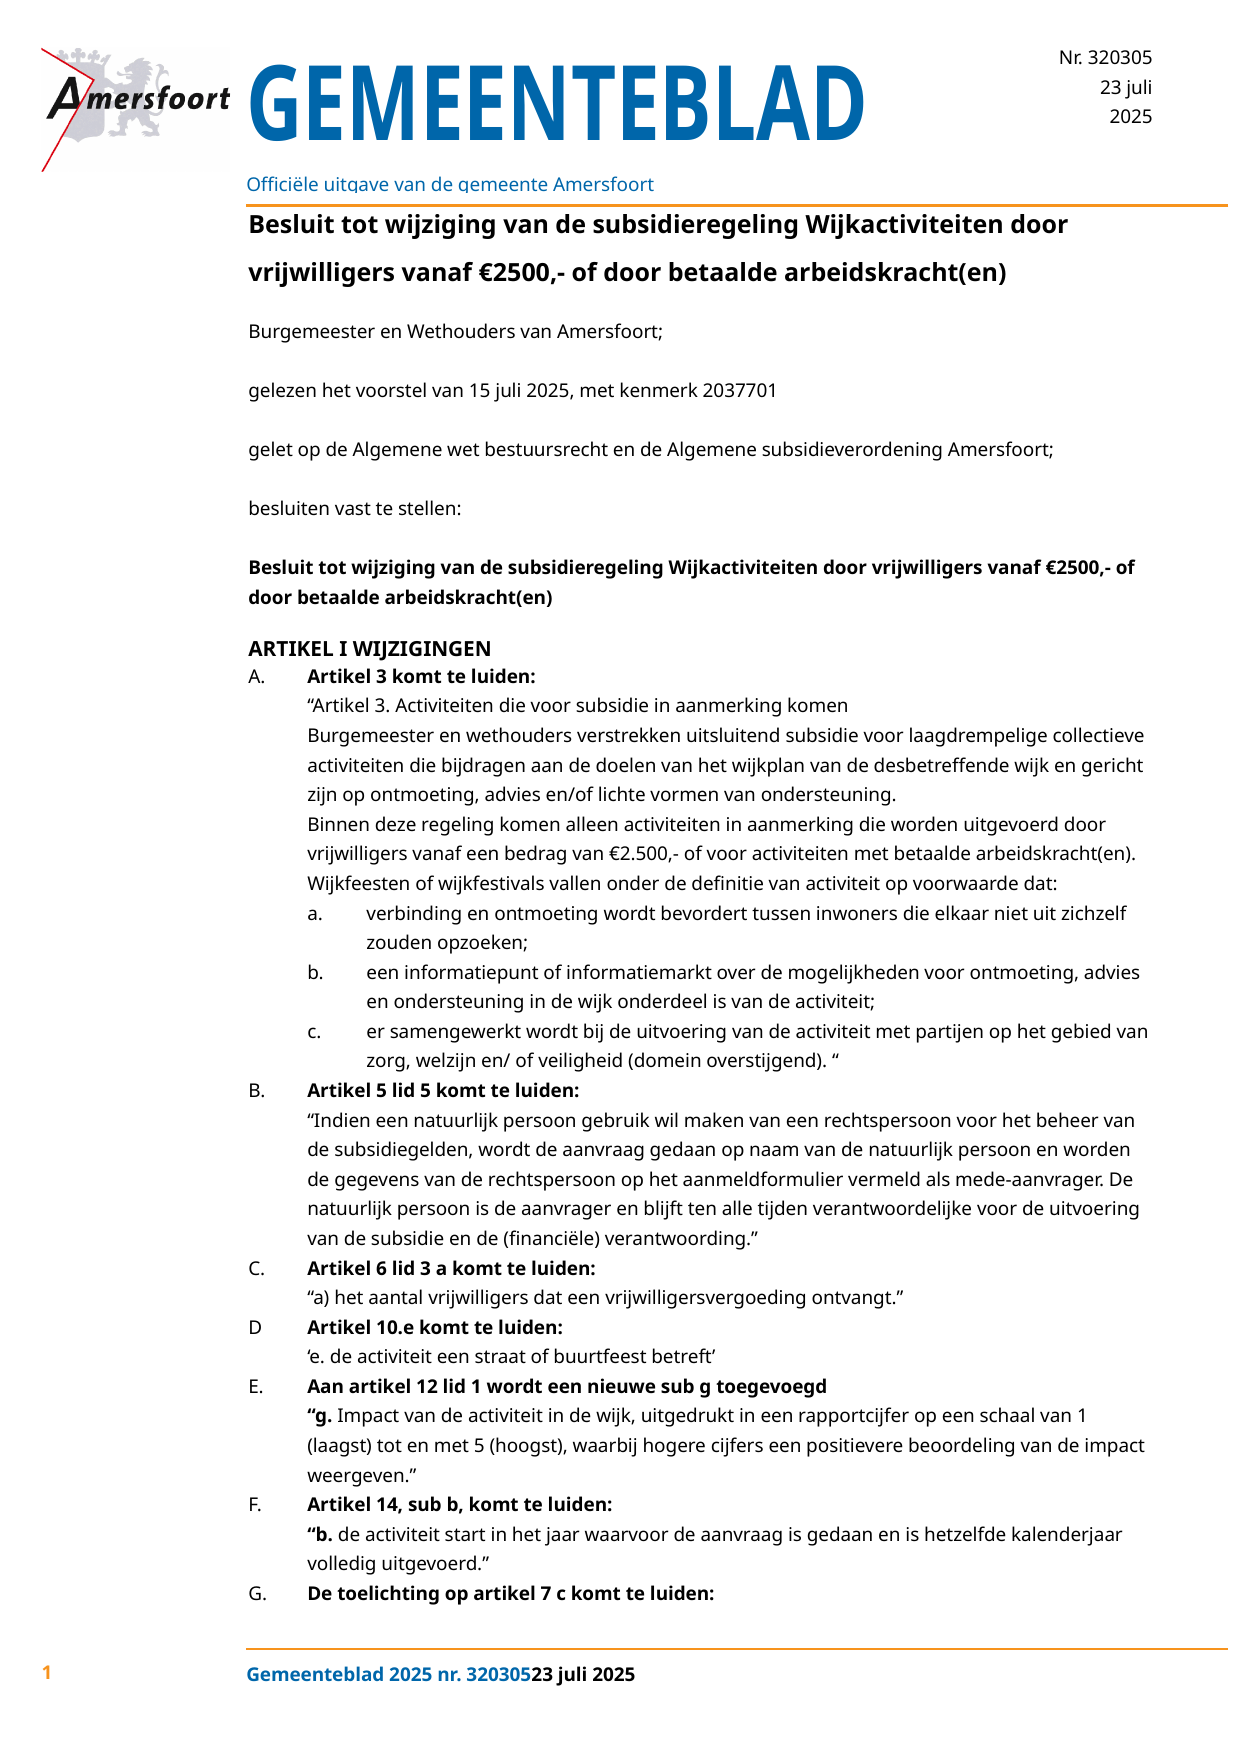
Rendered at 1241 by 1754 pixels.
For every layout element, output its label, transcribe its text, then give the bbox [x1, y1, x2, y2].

list De toelichting op artikel 7 c komt te luiden: [248, 1580, 1152, 1606]
text ARTIKEL I WIJZIGINGEN [248, 634, 1152, 663]
list Aan artikel 12 lid 1 wordt een nieuwe sub g toegevoegd [248, 1373, 1152, 1399]
list Burgemeester en wethouders verstrekken uitsluitend subsidie voor laagdrempelige collectieve activiteiten die bijdragen aan de doelen van het wijkplan van de desbetreffende wijk en gericht zijn op ontmoeting, advies en/of lichte vormen van ondersteuning. [248, 722, 1152, 807]
list Artikel 10.e komt te luiden: [248, 1314, 1152, 1339]
list “Artikel 3. Activiteiten die voor subsidie in aanmerking komen [248, 693, 1152, 718]
list een informatiepunt of informatiemarkt over de mogelijkheden voor ontmoeting, advies en ondersteuning in de wijk onderdeel is van de activiteit; [307, 959, 1152, 1014]
list Artikel 3 komt te luiden: [248, 663, 1152, 689]
list Binnen deze regeling komen alleen activiteiten in aanmerking die worden uitgevoerd door vrijwilligers vanaf een bedrag van €2.500,- of voor activiteiten met betaalde arbeidskracht(en). Wijkfeesten of wijkfestivals vallen onder de definitie van activiteit op voorwaarde dat: [248, 811, 1152, 896]
text gelezen het voorstel van 15 juli 2025, met kenmerk 2037701 [248, 377, 1152, 403]
list “b. de activiteit start in het jaar waarvoor de aanvraag is gedaan en is hetzelfde kalenderjaar volledig uitgevoerd.” [248, 1521, 1152, 1576]
list Artikel 6 lid 3 a komt te luiden: [248, 1255, 1152, 1280]
list “g. Impact van de activiteit in de wijk, uitgedrukt in een rapportcijfer op een schaal van 1 (laagst) tot en met 5 (hoogst), waarbij hogere cijfers een positievere beoordeling van de impact weergeven.” [248, 1403, 1152, 1487]
text besluiten vast te stellen: [248, 495, 1152, 521]
list verbinding en ontmoeting wordt bevordert tussen inwoners die elkaar niet uit zichzelf zouden opzoeken; [307, 900, 1152, 955]
list Artikel 5 lid 5 komt te luiden: [248, 1077, 1152, 1103]
list “Indien een natuurlijk persoon gebruik wil maken van een rechtspersoon voor het beheer van de subsidiegelden, wordt de aanvraag gedaan op naam van de natuurlijk persoon en worden de gegevens van de rechtspersoon op het aanmeldformulier vermeld als mede-aanvrager. De natuurlijk persoon is de aanvrager en blijft ten alle tijden verantwoordelijke voor de uitvoering van de subsidie en de (financiële) verantwoording.” [248, 1107, 1152, 1251]
list “a) het aantal vrijwilligers dat een vrijwilligersvergoeding ontvangt.” [248, 1284, 1152, 1310]
list Artikel 14, sub b, komt te luiden: [248, 1491, 1152, 1517]
list er samengewerkt wordt bij de uitvoering van de activiteit met partijen op het gebied van zorg, welzijn en/ of veiligheid (domein overstijgend). “ [307, 1018, 1152, 1073]
picture [41, 47, 231, 172]
list ‘e. de activiteit een straat of buurtfeest betreft’ [248, 1343, 1152, 1369]
text Besluit tot wijziging van de subsidieregeling Wijkactiviteiten door vrijwilligers vanaf €2500,- of door betaalde arbeidskracht(en) [248, 554, 1152, 610]
text Burgemeester en Wethouders van Amersfoort; [248, 318, 1152, 344]
text Besluit tot wijziging van de subsidieregeling Wijkactiviteiten door vrijwilligers vanaf €2500,- of door betaalde arbeidskracht(en) [248, 207, 1152, 288]
text gelet op de Algemene wet bestuursrecht en de Algemene subsidieverordening Amersfoort; [248, 436, 1152, 462]
